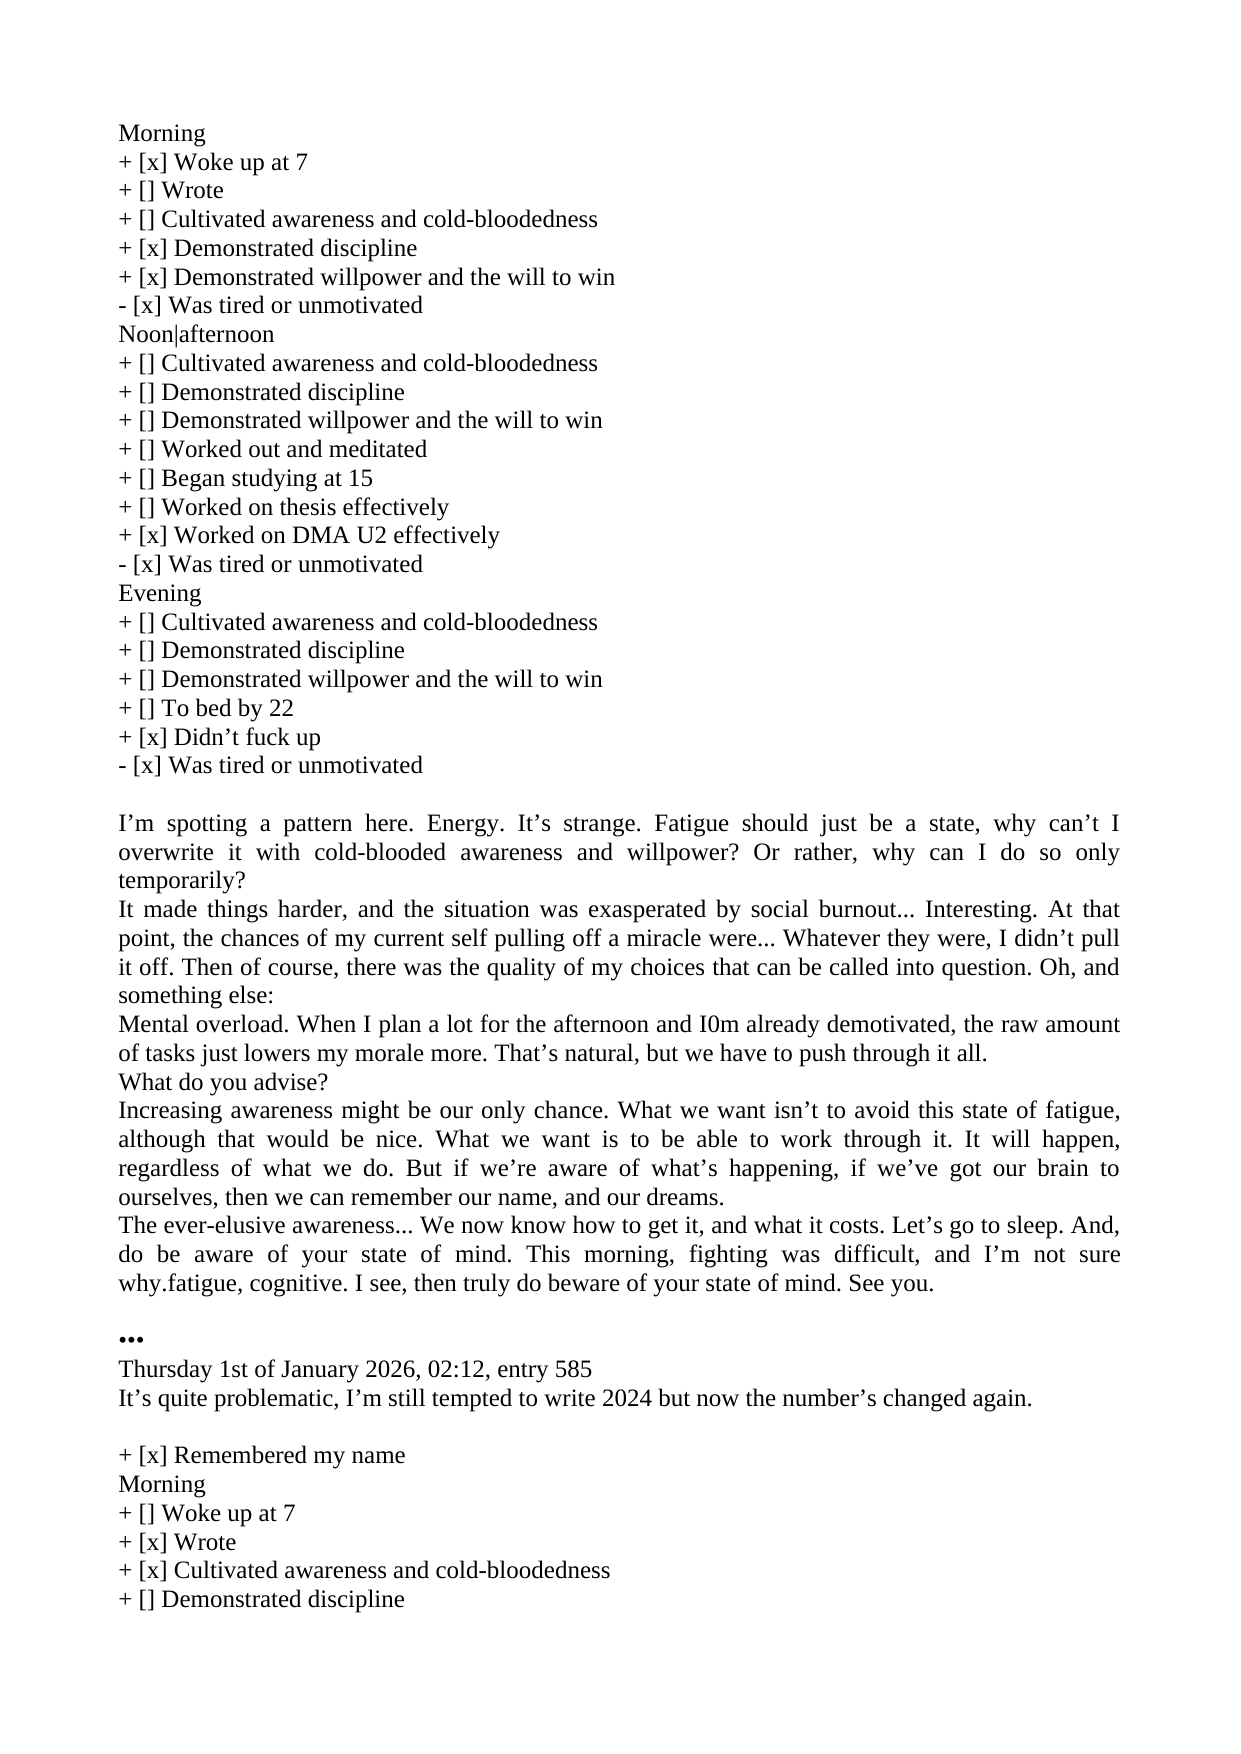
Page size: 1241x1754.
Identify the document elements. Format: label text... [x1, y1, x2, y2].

text + [] Demonstrated discipline [118, 1584, 1122, 1613]
text + [] Demonstrated discipline [118, 636, 1122, 664]
text + [x] Demonstrated willpower and the will to win [118, 262, 1122, 291]
text + [] Demonstrated willpower and the will to win [118, 664, 1122, 693]
text The ever-elusive awareness... We now know how to get it, and what it costs. Let’s go to sleep. And, do be aware of your state of mind. This morning, fighting was difficult, and I’m not sure why.fatigue, cognitive. I see, then truly do beware of your state of mind. See you. [118, 1211, 1122, 1297]
text + [] Cultivated awareness and cold-bloodedness [118, 204, 1122, 233]
text Increasing awareness might be our only chance. What we want isn’t to avoid this state of fatigue, although that would be nice. What we want is to be able to work through it. It will happen, regardless of what we do. But if we’re aware of what’s happening, if we’ve got our brain to ourselves, then we can remember our name, and our dreams. [118, 1096, 1122, 1211]
text + [] Worked out and meditated [118, 434, 1122, 463]
text It made things harder, and the situation was exasperated by social burnout... Interesting. At that point, the chances of my current self pulling off a miracle were... Whatever they were, I didn’t pull it off. Then of course, there was the quality of my choices that can be called into question. Oh, and something else: [118, 894, 1122, 1009]
text + [x] Remembered my name [118, 1441, 1122, 1469]
text - [x] Was tired or unmotivated [118, 549, 1122, 578]
text + [] Demonstrated willpower and the will to win [118, 406, 1122, 434]
text + [x] Wrote [118, 1527, 1122, 1556]
text + [] To bed by 22 [118, 693, 1122, 722]
text Mental overload. When I plan a lot for the afternoon and I0m already demotivated, the raw amount of tasks just lowers my morale more. That’s natural, but we have to push through it all. [118, 1009, 1122, 1067]
text Evening [118, 578, 1122, 607]
text What do you advise? [118, 1067, 1122, 1096]
text + [x] Didn’t fuck up [118, 722, 1122, 751]
text Thursday 1st of January 2026, 02:12, entry 585 [118, 1354, 1122, 1383]
text + [] Cultivated awareness and cold-bloodedness [118, 607, 1122, 636]
text It’s quite problematic, I’m still tempted to write 2024 but now the number’s changed again. [118, 1383, 1122, 1412]
text + [] Wrote [118, 176, 1122, 204]
text ••• [118, 1326, 1122, 1354]
text + [] Cultivated awareness and cold-bloodedness [118, 348, 1122, 377]
text - [x] Was tired or unmotivated [118, 751, 1122, 779]
text + [x] Woke up at 7 [118, 147, 1122, 176]
text + [] Began studying at 15 [118, 463, 1122, 492]
text + [x] Worked on DMA U2 effectively [118, 521, 1122, 549]
text I’m spotting a pattern here. Energy. It’s strange. Fatigue should just be a state, why can’t I overwrite it with cold-blooded awareness and willpower? Or rather, why can I do so only temporarily? [118, 808, 1122, 894]
text Morning [118, 118, 1122, 147]
text + [] Woke up at 7 [118, 1498, 1122, 1527]
text - [x] Was tired or unmotivated [118, 291, 1122, 319]
text Noon|afternoon [118, 319, 1122, 348]
text + [x] Demonstrated discipline [118, 233, 1122, 262]
text + [] Demonstrated discipline [118, 377, 1122, 406]
text + [] Worked on thesis effectively [118, 492, 1122, 521]
text + [x] Cultivated awareness and cold-bloodedness [118, 1556, 1122, 1584]
text Morning [118, 1469, 1122, 1498]
